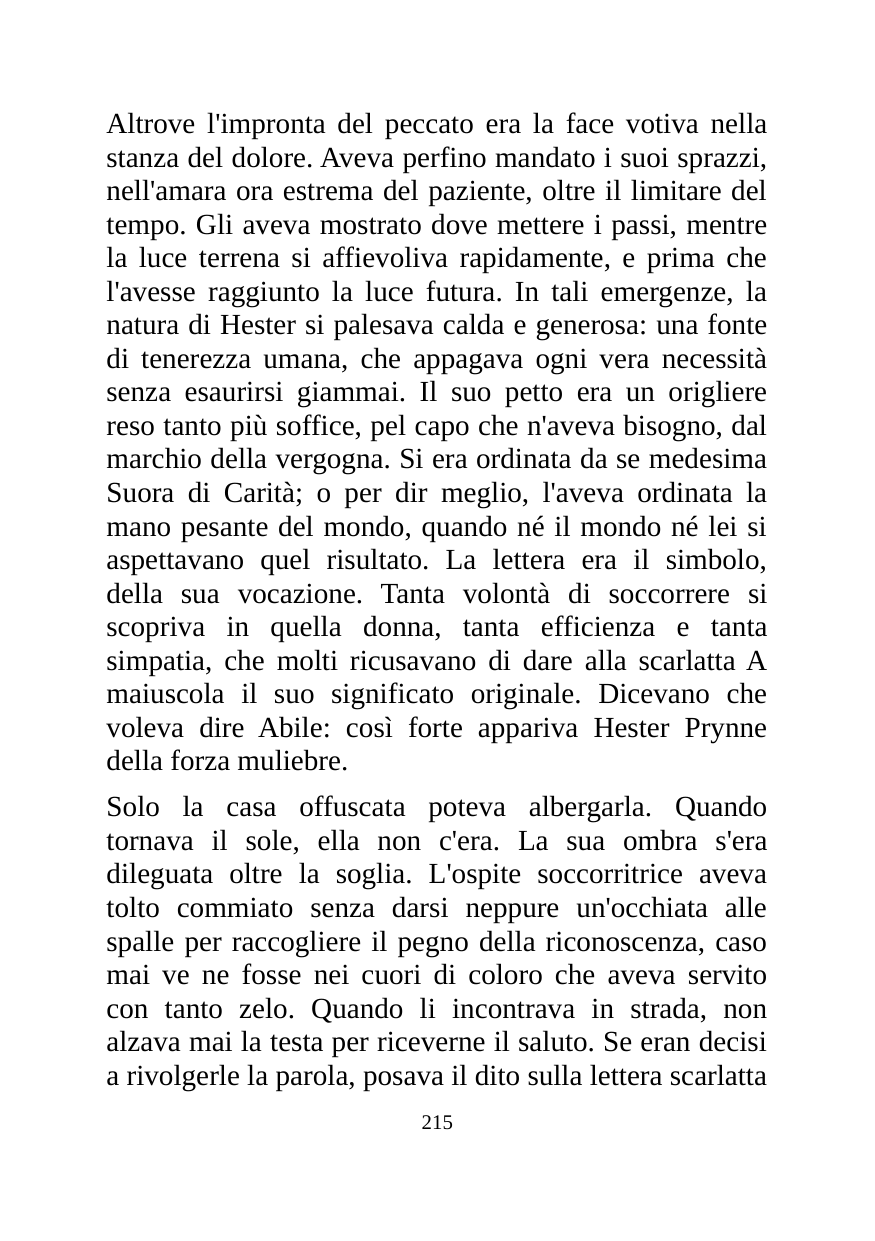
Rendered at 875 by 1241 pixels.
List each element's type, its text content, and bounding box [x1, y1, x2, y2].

text Altrove l'impronta del peccato era la face votiva nella stanza del dolore. Aveva perfino mandato i suoi sprazzi, nell'amara ora estrema del paziente, oltre il limitare del tempo. Gli aveva mostrato dove mettere i passi, mentre la luce terrena si affievoliva rapidamente, e prima che l'avesse raggiunto la luce futura. In tali emergenze, la natura di Hester si palesava calda e generosa: una fonte di tenerezza umana, che appagava ogni vera necessità senza esaurirsi giammai. Il suo petto era un origliere reso tanto più soffice, pel capo che n'aveva bisogno, dal marchio della vergogna. Si era ordinata da se medesima Suora di Carità; o per dir meglio, l'aveva ordinata la mano pesante del mondo, quando né il mondo né lei si aspettavano quel risultato. La lettera era il simbolo, della sua vocazione. Tanta volontà di soccorrere si scopriva in quella donna, tanta efficienza e tanta simpatia, che molti ricusavano di dare alla scarlatta A maiuscola il suo significato originale. Dicevano che voleva dire Abile: così forte appariva Hester Prynne della forza muliebre. [106, 106, 768, 777]
text Solo la casa offuscata poteva albergarla. Quando tornava il sole, ella non c'era. La sua ombra s'era dileguata oltre la soglia. L'ospite soccorritrice aveva tolto commiato senza darsi neppure un'occhiata alle spalle per raccogliere il pegno della riconoscenza, caso mai ve ne fosse nei cuori di coloro che aveva servito con tanto zelo. Quando li incontrava in strada, non alzava mai la testa per riceverne il saluto. Se eran decisi a rivolgerle la parola, posava il dito sulla lettera scarlatta [106, 789, 768, 1091]
